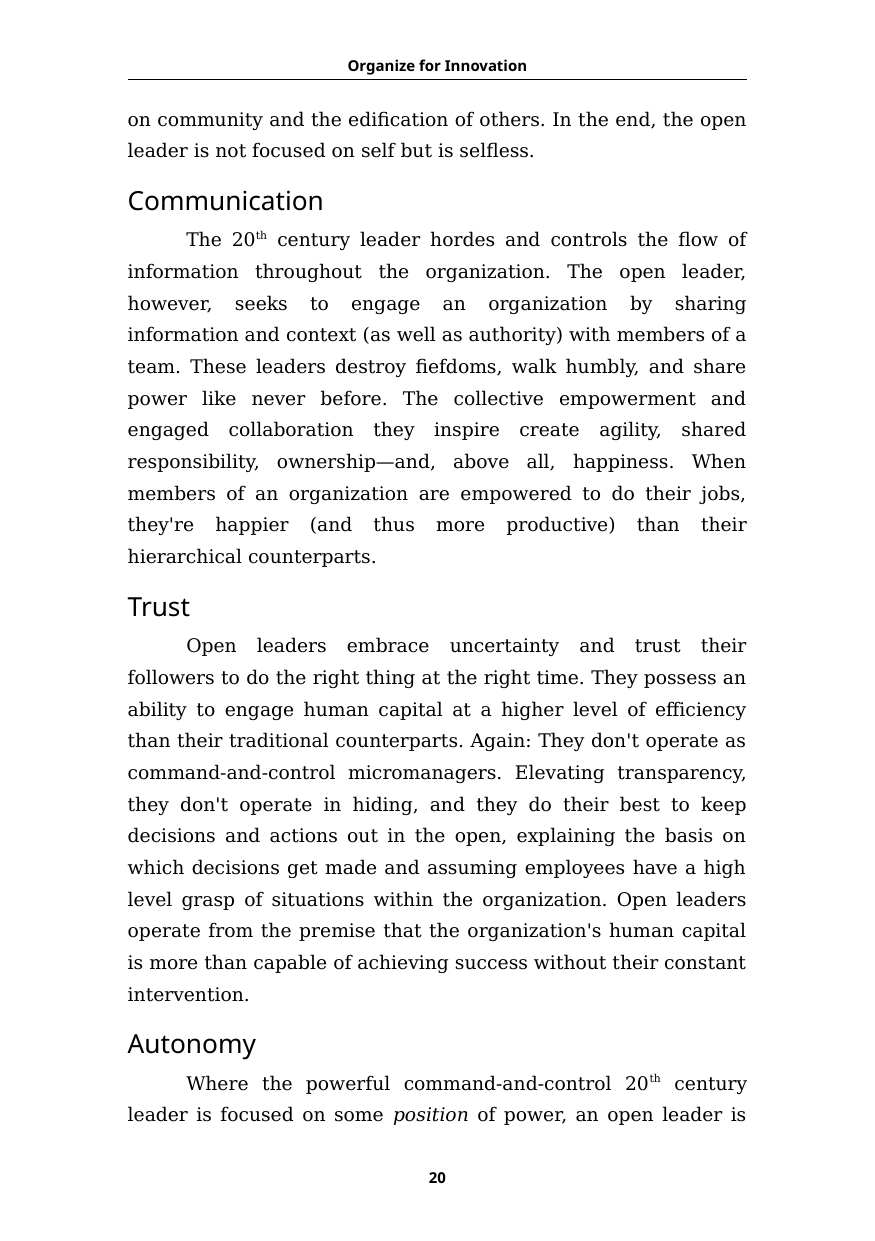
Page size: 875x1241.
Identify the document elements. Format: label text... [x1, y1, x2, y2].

subtitle Trust [127, 592, 747, 623]
subtitle Communication [127, 187, 747, 217]
text Where the powerful command-and-control 20th century leader is focused on some position of power, an open leader is [127, 1073, 747, 1126]
subtitle Autonomy [127, 1030, 747, 1060]
text on community and the edification of others. In the end, the open leader is not focused on self but is selfless. [127, 109, 747, 162]
text Open leaders embrace uncertainty and trust their followers to do the right thing at the right time. They possess an ability to engage human capital at a higher level of efficiency than their traditional counterparts. Again: They don't operate as command-and-control micromanagers. Elevating transparency, they don't operate in hiding, and they do their best to keep decisions and actions out in the open, explaining the basis on which decisions get made and assuming employees have a high level grasp of situations within the organization. Open leaders operate from the premise that the organization's human capital is more than capable of achieving success without their constant intervention. [127, 635, 747, 1005]
text The 20th century leader hordes and controls the flow of information throughout the organization. The open leader, however, seeks to engage an organization by sharing information and context (as well as authority) with members of a team. These leaders destroy fiefdoms, walk humbly, and share power like never before. The collective empowerment and engaged collaboration they inspire create agility, shared responsibility, ownership—and, above all, happiness. When members of an organization are empowered to do their jobs, they're happier (and thus more productive) than their hierarchical counterparts. [127, 229, 747, 568]
